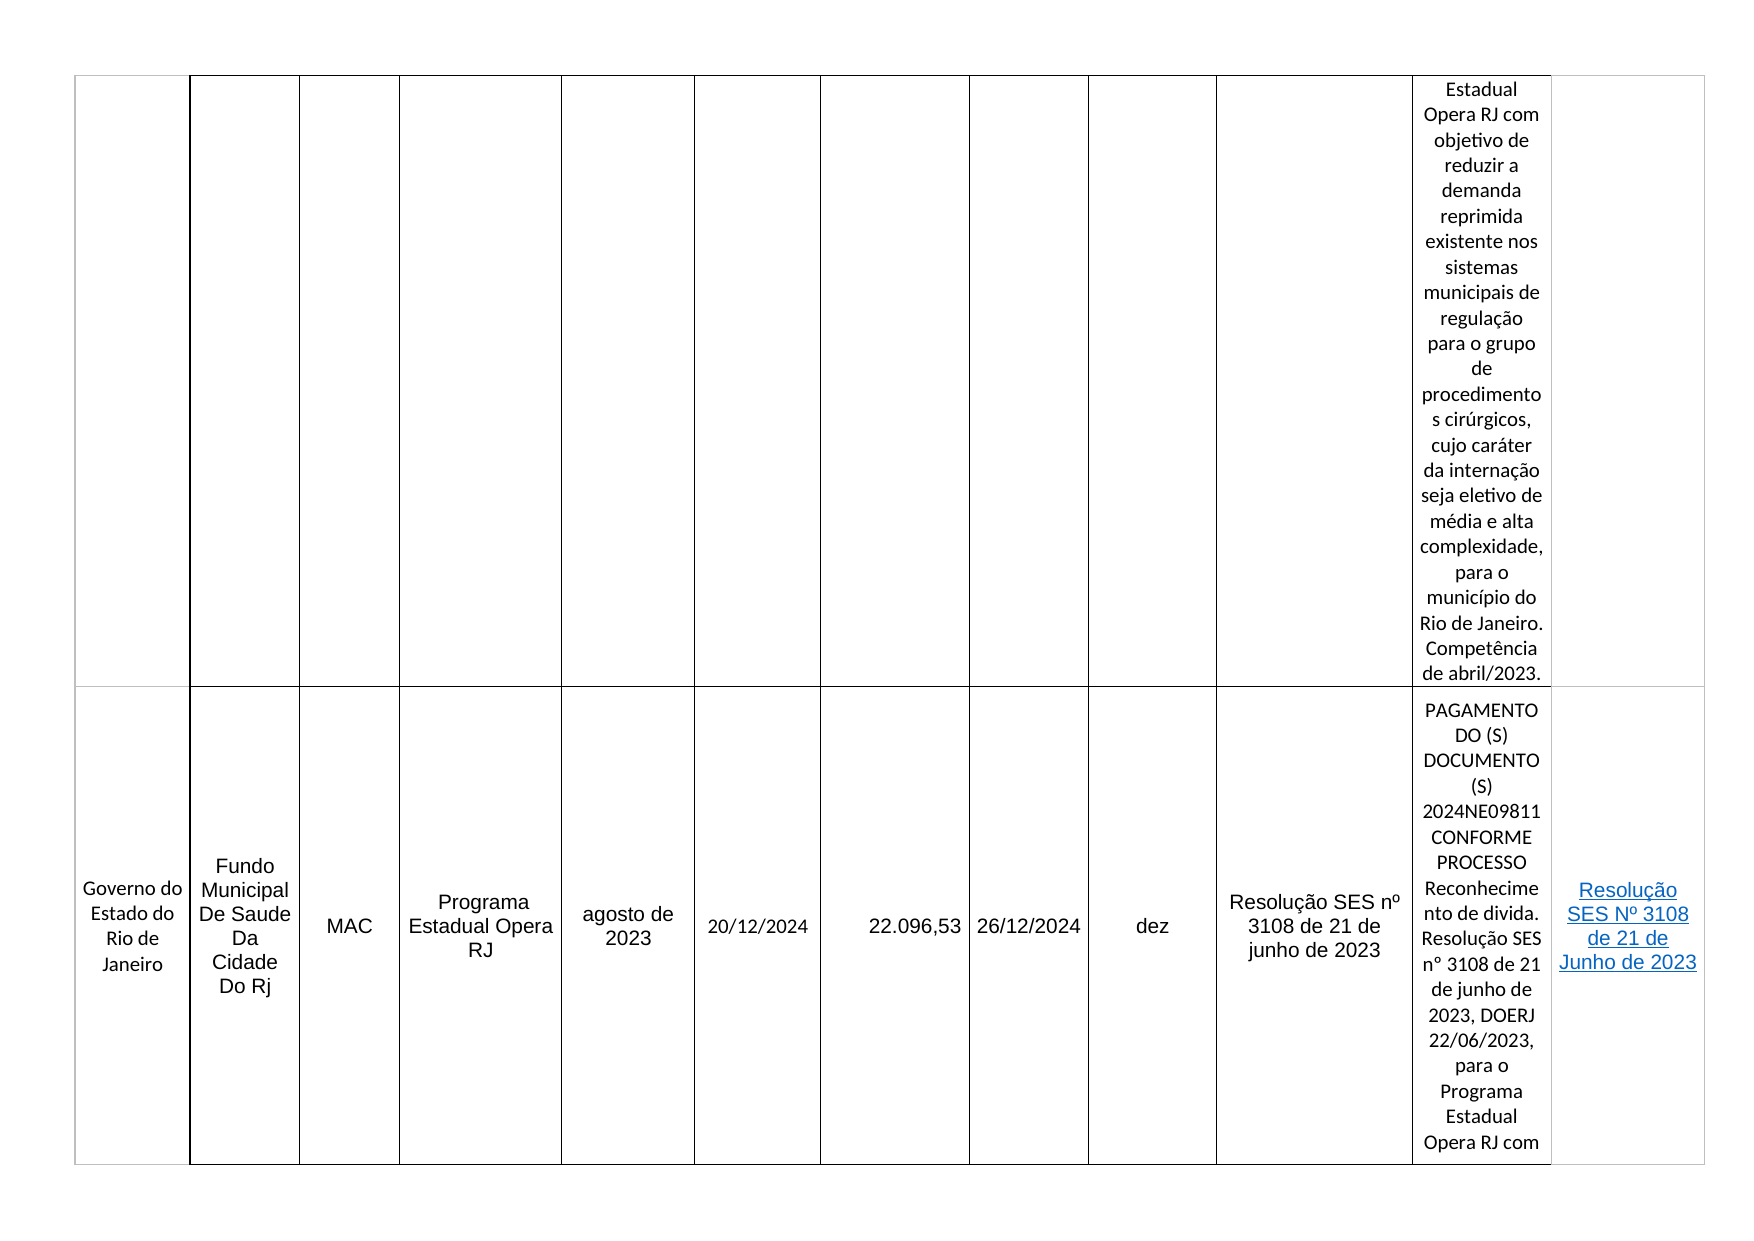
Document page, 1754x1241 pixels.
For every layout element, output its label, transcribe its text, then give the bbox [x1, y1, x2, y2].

table_cell [821, 76, 969, 686]
table_cell [695, 76, 820, 686]
table_cell Estadual Opera RJ com objetivo de reduzir a demanda reprimida existente nos sistemas municipais de regulação para o grupo de procedimentos cirúrgicos, cujo caráter da internação seja eletivo de média e alta complexidade, para o município do Rio de Janeiro. Competência de abril/2023. [1413, 76, 1551, 686]
table_cell [76, 76, 189, 686]
table_cell [191, 76, 299, 686]
table_cell [300, 76, 399, 686]
table_cell Resolução SES nº 3108 de 21 de junho de 2023 [1217, 687, 1412, 1164]
table_cell Fundo Municipal De Saude Da Cidade Do Rj [191, 687, 299, 1164]
table_cell [970, 76, 1088, 686]
table_cell [400, 76, 561, 686]
table_cell 22.096,53 [821, 687, 969, 1164]
table_cell [1089, 76, 1216, 686]
table_cell Programa Estadual Opera RJ [400, 687, 561, 1164]
table_cell 20/12/2024 [695, 687, 820, 1164]
table_cell [1217, 76, 1412, 686]
table_cell Governo do Estado do Rio de Janeiro [76, 687, 189, 1164]
table_cell dez [1089, 687, 1216, 1164]
table_cell agosto de 2023 [562, 687, 694, 1164]
table_cell MAC [300, 687, 399, 1164]
table_cell PAGAMENTO DO (S) DOCUMENTO (S) 2024NE09811 CONFORME PROCESSO Reconhecimento de divida. Resolução SES nº 3108 de 21 de junho de 2023, DOERJ 22/06/2023, para o Programa Estadual Opera RJ com [1413, 687, 1551, 1164]
table_cell [1552, 76, 1704, 686]
table_cell Resolução SES Nº 3108 de 21 de Junho de 2023 [1552, 687, 1704, 1164]
table_cell [562, 76, 694, 686]
table_cell 26/12/2024 [970, 687, 1088, 1164]
